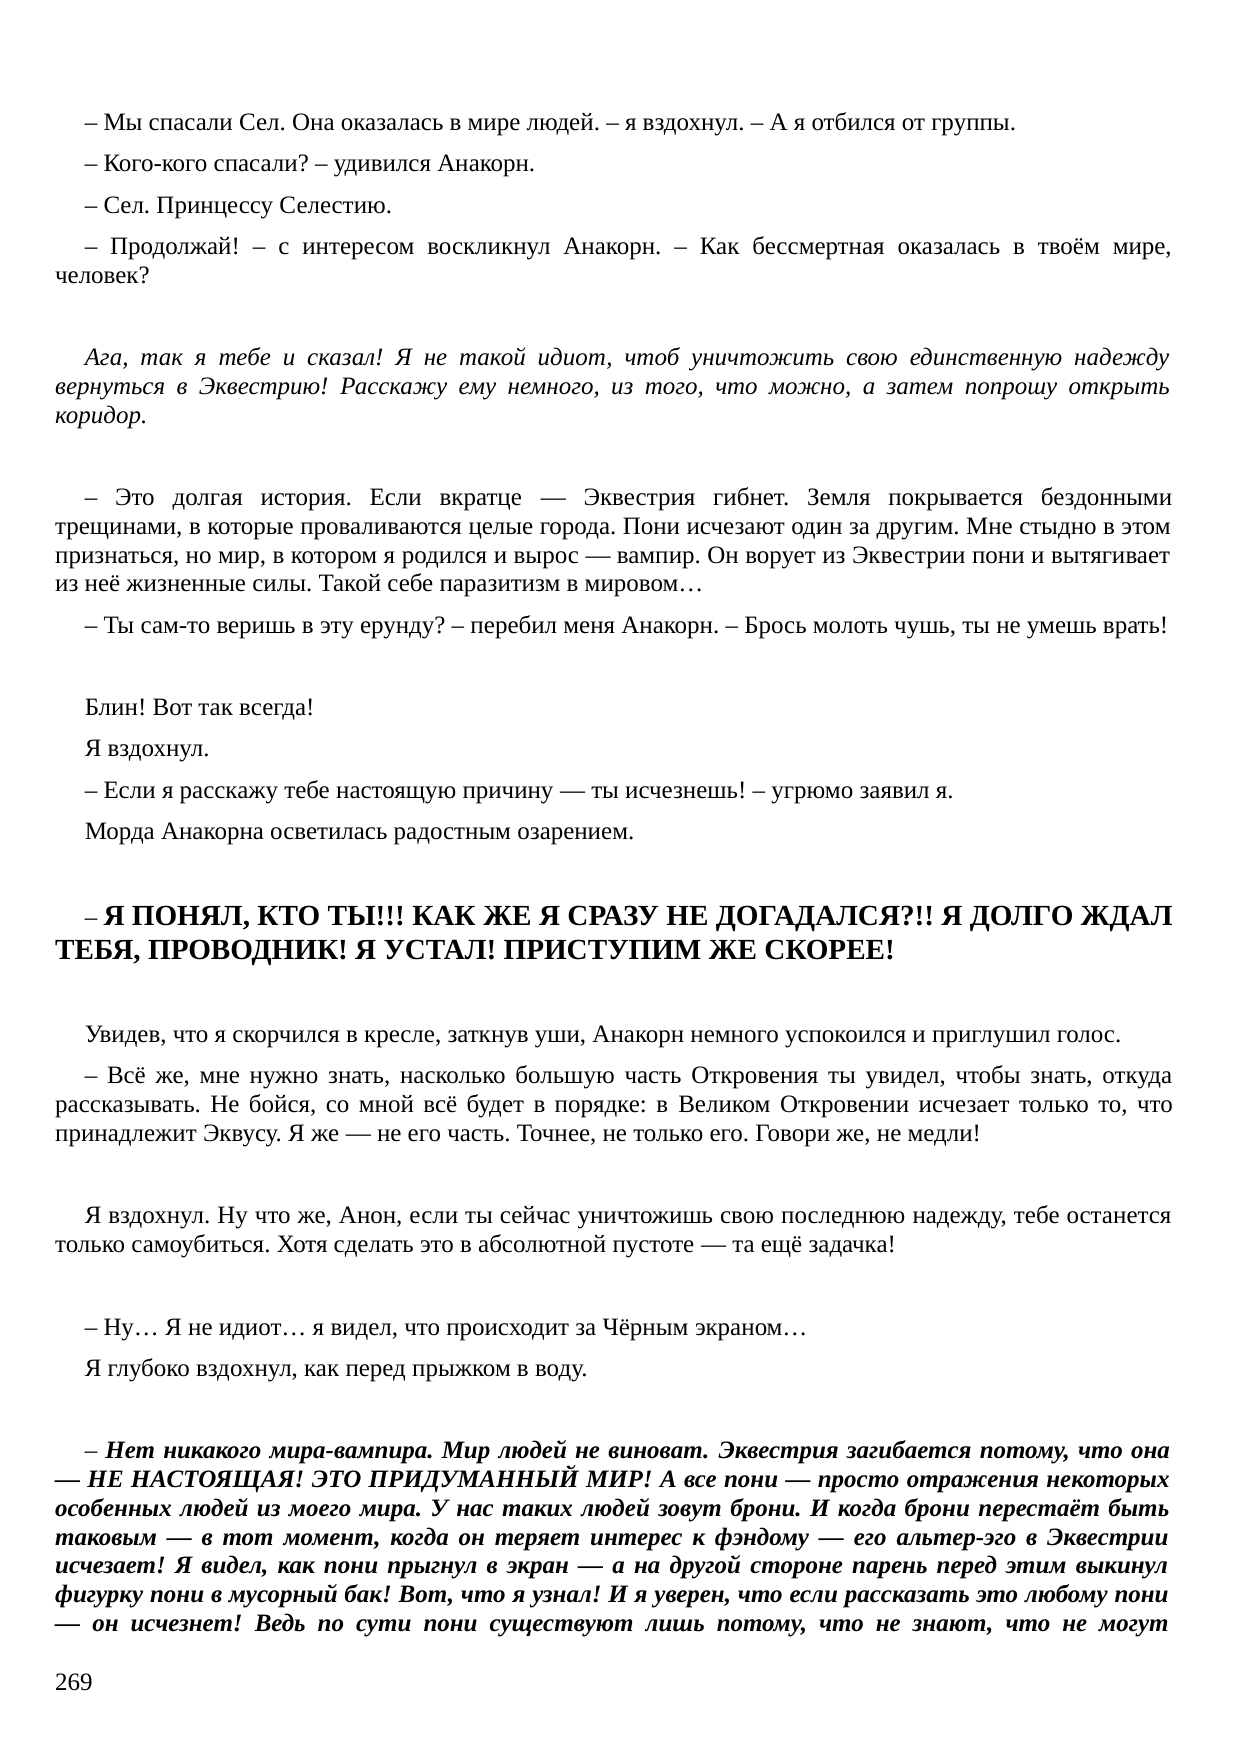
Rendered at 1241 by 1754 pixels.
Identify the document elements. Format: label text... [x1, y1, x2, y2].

text – Ты сам-то веришь в эту ерунду? – перебил меня Анакорн. – Брось молоть чушь, ты не умешь врать! [55, 610, 1173, 638]
text – Всё же, мне нужно знать, насколько большую часть Откровения ты увидел, чтобы знать, откуда рассказывать. Не бойся, со мной всё будет в порядке: в Великом Откровении исчезает только то, что принадлежит Эквусу. Я же — не его часть. Точнее, не только его. Говори же, не медли! [55, 1061, 1173, 1147]
text Блин! Вот так всегда! [55, 692, 1173, 721]
text – Нет никакого мира-вампира. Мир людей не виноват. Эквестрия загибается потому, что она — НЕ НАСТОЯЩАЯ! ЭТО ПРИДУМАННЫЙ МИР! А все пони — просто отражения некоторых особенных людей из моего мира. У нас таких людей зовут брони. И когда брони перестаёт быть таковым — в тот момент, когда он теряет интерес к фэндому — его альтер-эго в Эквестрии исчезает! Я видел, как пони прыгнул в экран — а на другой стороне парень перед этим выкинул фигурку пони в мусорный бак! Вот, что я узнал! И я уверен, что если рассказать это любому пони — он исчезнет! Ведь по сути пони существуют лишь потому, что не знают, что не могут [55, 1436, 1173, 1637]
text – Мы спасали Сел. Она оказалась в мире людей. – я вздохнул. – А я отбился от группы. [55, 107, 1173, 136]
text – Я ПОНЯЛ, КТО ТЫ!!! КАК ЖЕ Я СРАЗУ НЕ ДОГАДАЛСЯ?!! Я ДОЛГО ЖДАЛ ТЕБЯ, ПРОВОДНИК! Я УСТАЛ! ПРИСТУПИМ ЖЕ СКОРЕЕ! [55, 898, 1173, 966]
text – Ну… Я не идиот… я видел, что происходит за Чёрным экраном… [55, 1312, 1173, 1341]
text Морда Анакорна осветилась радостным озарением. [55, 816, 1173, 845]
text – Продолжай! – с интересом воскликнул Анакорн. – Как бессмертная оказалась в твоём мире, человек? [55, 231, 1173, 288]
text – Это долгая история. Если вкратце — Эквестрия гибнет. Земля покрывается бездонными трещинами, в которые проваливаются целые города. Пони исчезают один за другим. Мне стыдно в этом признаться, но мир, в котором я родился и вырос — вампир. Он ворует из Эквестрии пони и вытягивает из неё жизненные силы. Такой себе паразитизм в мировом… [55, 482, 1173, 597]
text Я вздохнул. [55, 733, 1173, 762]
text – Сел. Принцессу Селестию. [55, 190, 1173, 218]
text Ага, так я тебе и сказал! Я не такой идиот, чтоб уничтожить свою единственную надежду вернуться в Эквестрию! Расскажу ему немного, из того, что можно, а затем попрошу открыть коридор. [55, 342, 1173, 428]
text Увидев, что я скорчился в кресле, заткнув уши, Анакорн немного успокоился и приглушил голос. [55, 1019, 1173, 1048]
text Я вздохнул. Ну что же, Анон, если ты сейчас уничтожишь свою последнюю надежду, тебе останется только самоубиться. Хотя сделать это в абсолютной пустоте — та ещё задачка! [55, 1201, 1173, 1258]
text – Если я расскажу тебе настоящую причину — ты исчезнешь! – угрюмо заявил я. [55, 775, 1173, 803]
text – Кого-кого спасали? – удивился Анакорн. [55, 148, 1173, 177]
text Я глубоко вздохнул, как перед прыжком в воду. [55, 1353, 1173, 1382]
